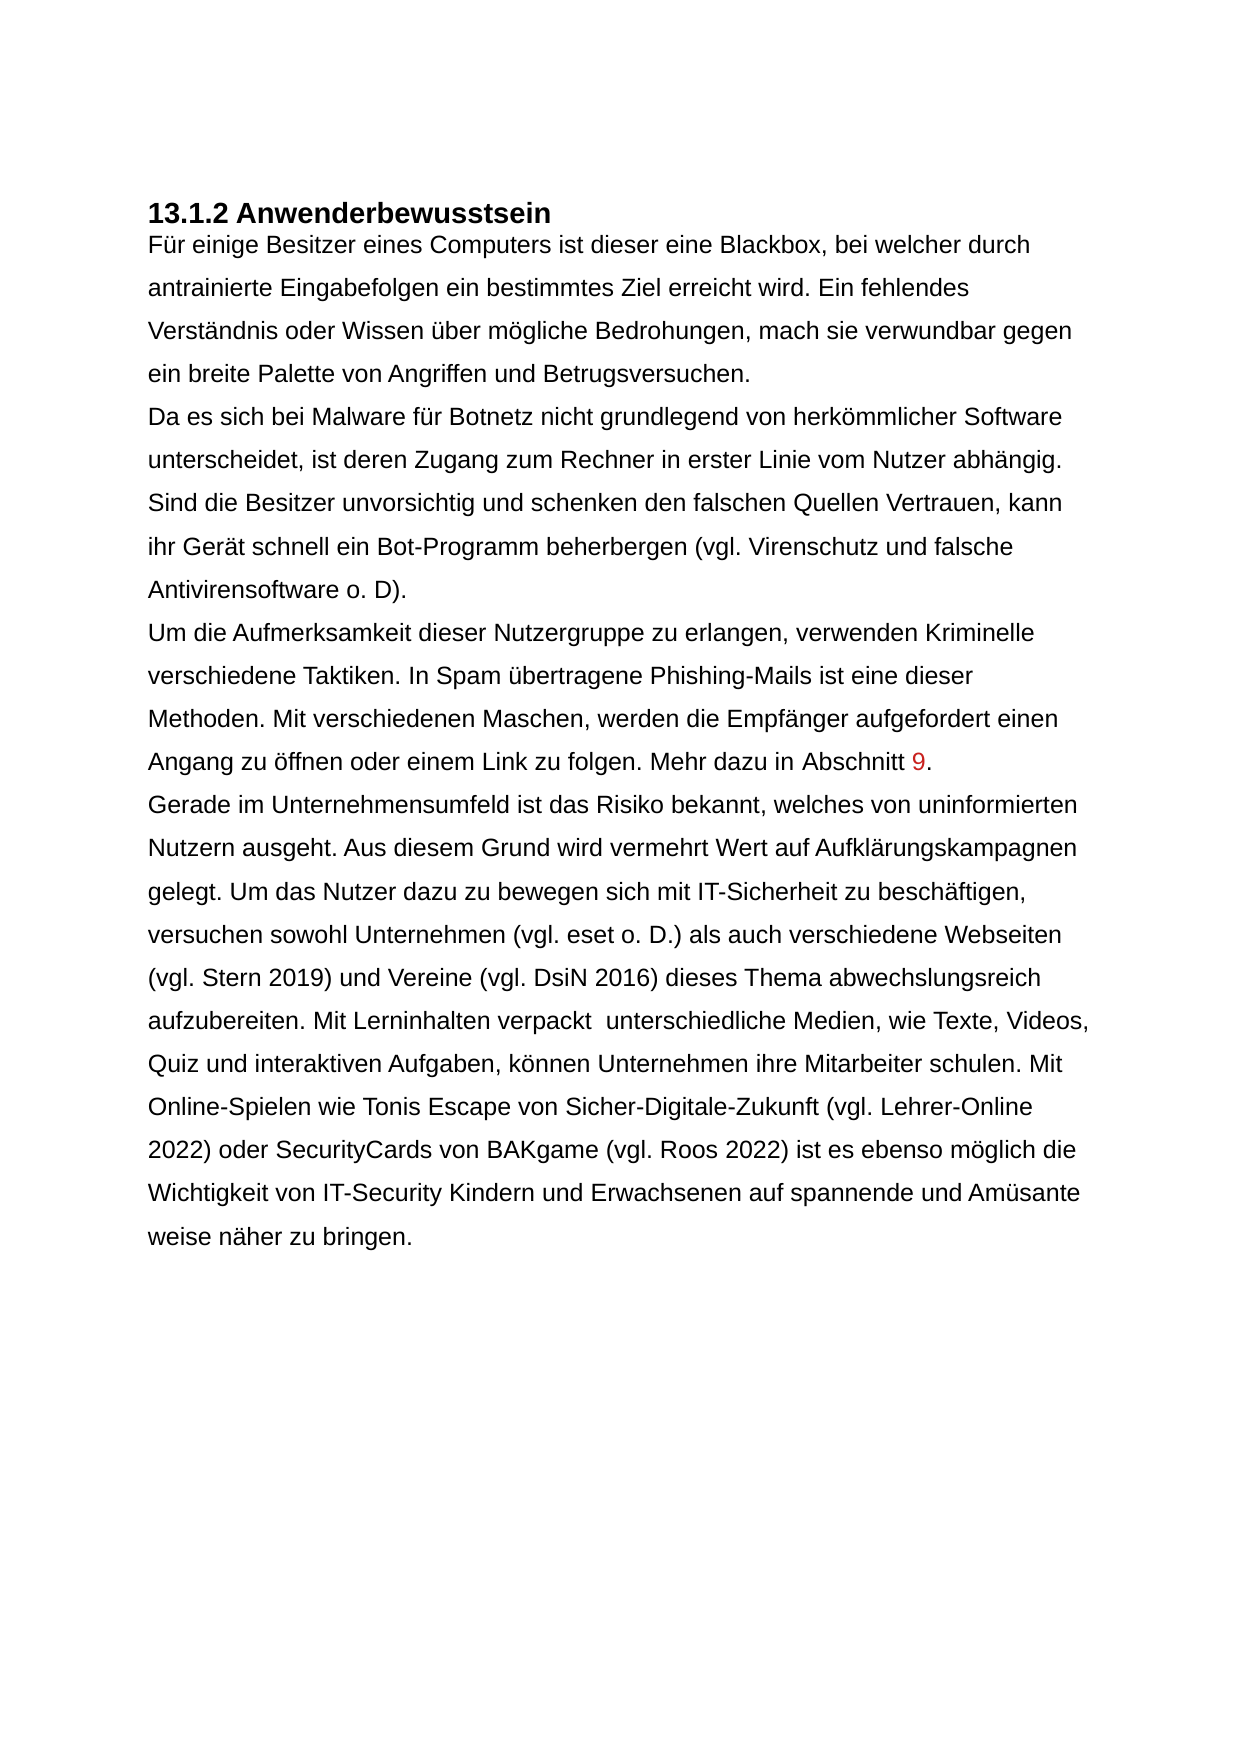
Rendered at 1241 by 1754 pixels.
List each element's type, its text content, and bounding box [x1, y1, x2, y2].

subtitle 13.1.2 Anwenderbewusstsein [148, 196, 1093, 229]
text Für einige Besitzer eines Computers ist dieser eine Blackbox, bei welcher durch antrainierte Eingabefolgen ein bestimmtes Ziel erreicht wird. Ein fehlendes Verständnis oder Wissen über mögliche Bedrohungen, mach sie verwundbar gegen ein breite Palette von Angriffen und Betrugsversuchen. Da es sich bei Malware für Botnetz nicht grundlegend von herkömmlicher Software unterscheidet, ist deren Zugang zum Rechner in erster Linie vom Nutzer abhängig. Sind die Besitzer unvorsichtig und schenken den falschen Quellen Vertrauen, kann ihr Gerät schnell ein Bot-Programm beherbergen (vgl. Virenschutz und falsche Antivirensoftware o. D). Um die Aufmerksamkeit dieser Nutzergruppe zu erlangen, verwenden Kriminelle verschiedene Taktiken. In Spam übertragene Phishing-Mails ist eine dieser Methoden. Mit verschiedenen Maschen, werden die Empfänger aufgefordert einen Angang zu öffnen oder einem Link zu folgen. Mehr dazu in Abschnitt 9. Gerade im Unternehmensumfeld ist das Risiko bekannt, welches von uninformierten Nutzern ausgeht. Aus diesem Grund wird vermehrt Wert auf Aufklärungskampagnen gelegt. Um das Nutzer dazu zu bewegen sich mit IT-Sicherheit zu beschäftigen, versuchen sowohl Unternehmen (vgl. eset o. D.) als auch verschiedene Webseiten (vgl. Stern 2019) und Vereine (vgl. DsiN 2016) dieses Thema abwechslungsreich aufzubereiten. Mit Lerninhalten verpackt unterschiedliche Medien, wie Texte, Videos, Quiz und interaktiven Aufgaben, können Unternehmen ihre Mitarbeiter schulen. Mit Online-Spielen wie Tonis Escape von Sicher-Digitale-Zukunft (vgl. Lehrer-Online 2022) oder SecurityCards von BAKgame (vgl. Roos 2022) ist es ebenso möglich die Wichtigkeit von IT-Security Kindern und Erwachsenen auf spannende und Amüsante weise näher zu bringen. [148, 229, 1093, 1250]
